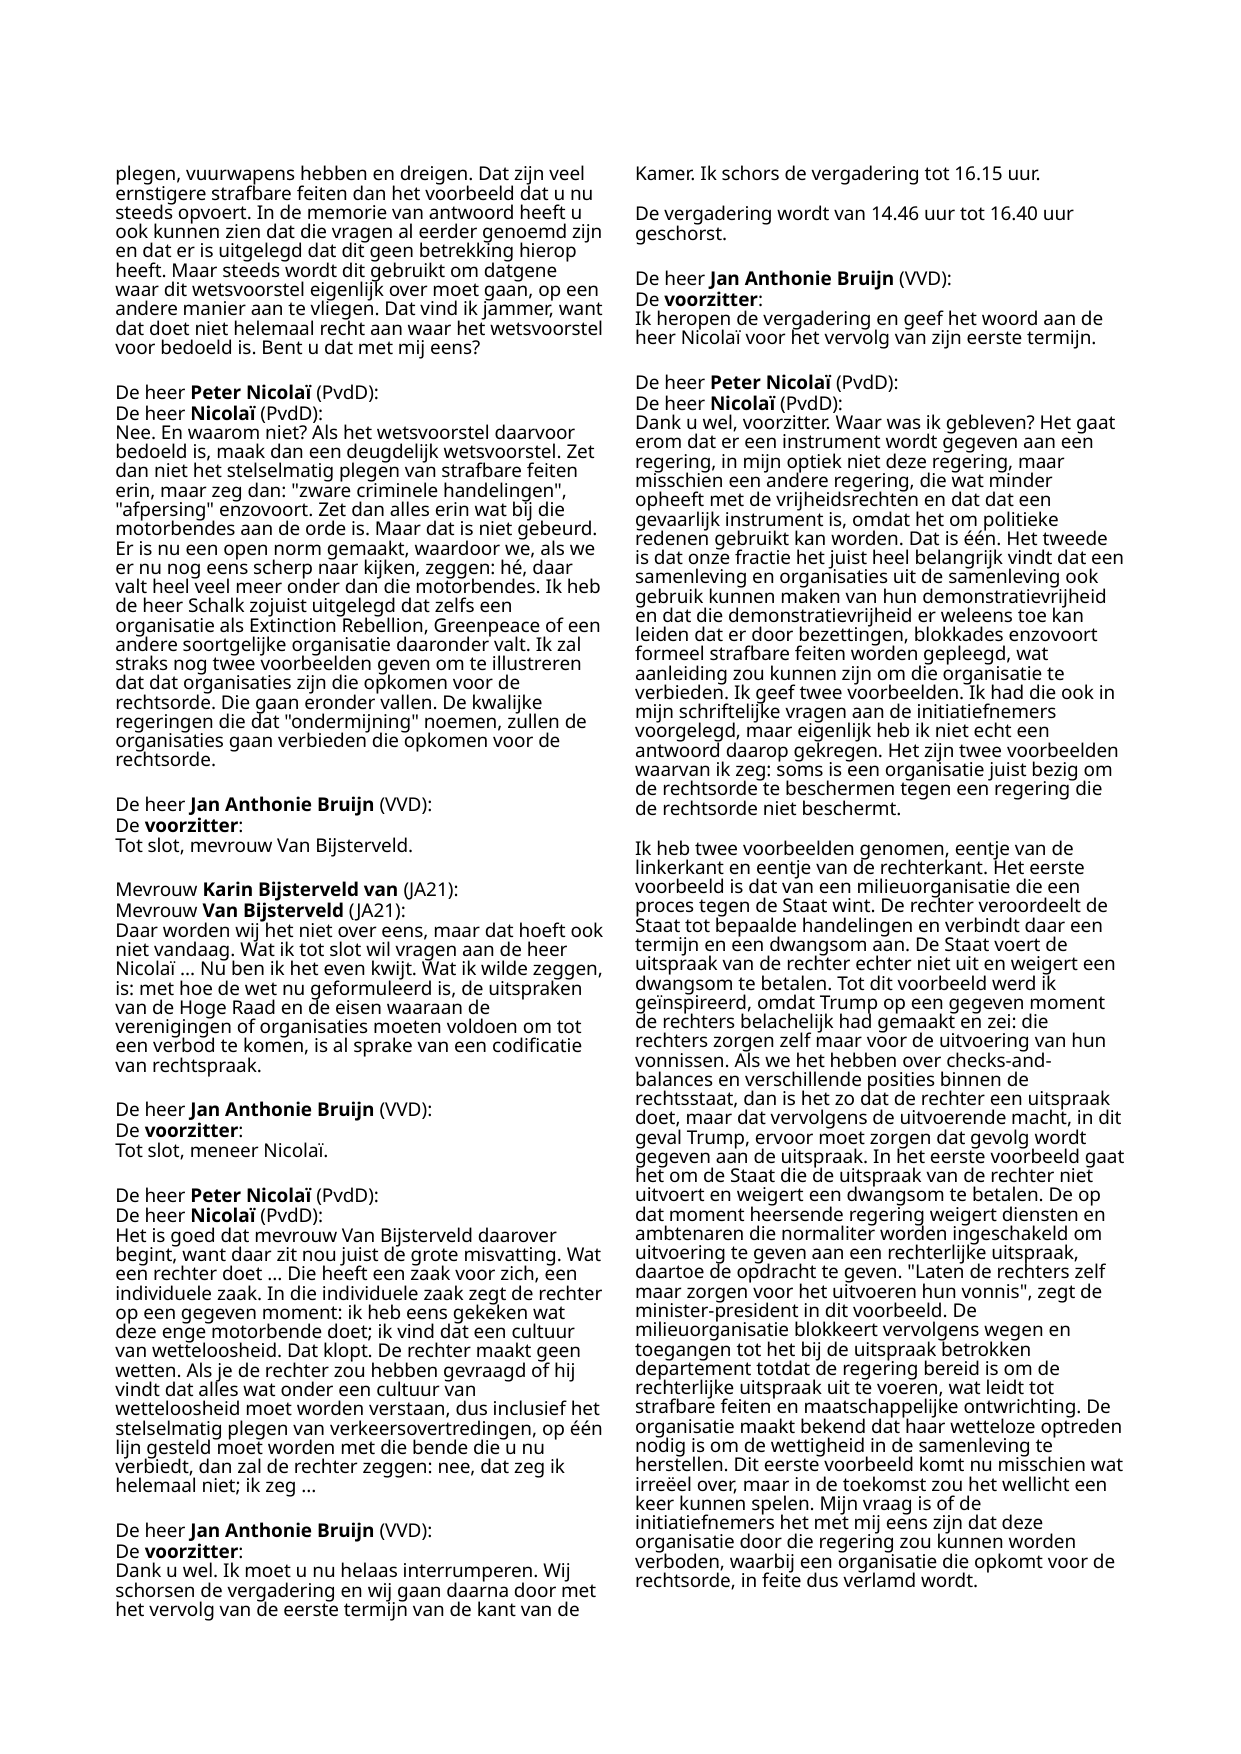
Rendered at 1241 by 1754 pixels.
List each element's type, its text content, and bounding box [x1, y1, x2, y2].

text De vergadering wordt van 14.46 uur tot 16.40 uur geschorst. [635, 205, 1125, 244]
text De voorzitter: [115, 1543, 605, 1562]
text Kamer. Ik schors de vergadering tot 16.15 uur. [635, 165, 1125, 184]
text De voorzitter: [635, 291, 1125, 310]
text De heer Jan Anthonie Bruijn (VVD): [115, 1097, 605, 1122]
text Daar worden wij het niet over eens, maar dat hoeft ook niet vandaag. Wat ik tot slot wil vragen aan de heer Nicolaï ... Nu ben ik het even kwijt. Wat ik wilde zeggen, is: met hoe de wet nu geformuleerd is, de uitspraken van de Hoge Raad en de eisen waaraan de verenigingen of organisaties moeten voldoen om tot een verbod te komen, is al sprake van een codificatie van rechtspraak. [115, 922, 605, 1076]
text Het is goed dat mevrouw Van Bijsterveld daarover begint, want daar zit nou juist de grote misvatting. Wat een rechter doet ... Die heeft een zaak voor zich, een individuele zaak. In die individuele zaak zegt de rechter op een gegeven moment: ik heb eens gekeken wat deze enge motorbende doet; ik vind dat een cultuur van wetteloosheid. Dat klopt. De rechter maakt geen wetten. Als je de rechter zou hebben gevraagd of hij vindt dat alles wat onder een cultuur van wetteloosheid moet worden verstaan, dus inclusief het stelselmatig plegen van verkeersovertredingen, op één lijn gesteld moet worden met die bende die u nu verbiedt, dan zal de rechter zeggen: nee, dat zeg ik helemaal niet; ik zeg ... [115, 1227, 605, 1497]
text De heer Peter Nicolaï (PvdD): [115, 379, 605, 404]
text De voorzitter: [115, 1122, 605, 1142]
text Mevrouw Karin Bijsterveld van (JA21): [115, 877, 605, 902]
text De heer Jan Anthonie Bruijn (VVD): [115, 792, 605, 817]
text Tot slot, meneer Nicolaï. [115, 1142, 605, 1161]
text De heer Nicolaï (PvdD): [115, 404, 605, 424]
text Tot slot, mevrouw Van Bijsterveld. [115, 837, 605, 856]
text De voorzitter: [115, 817, 605, 837]
text Dank u wel, voorzitter. Waar was ik gebleven? Het gaat erom dat er een instrument wordt gegeven aan een regering, in mijn optiek niet deze regering, maar misschien een andere regering, die wat minder opheeft met de vrijheidsrechten en dat dat een gevaarlijk instrument is, omdat het om politieke redenen gebruikt kan worden. Dat is één. Het tweede is dat onze fractie het juist heel belangrijk vindt dat een samenleving en organisaties uit de samenleving ook gebruik kunnen maken van hun demonstratievrijheid en dat die demonstratievrijheid er weleens toe kan leiden dat er door bezettingen, blokkades enzovoort formeel strafbare feiten worden gepleegd, wat aanleiding zou kunnen zijn om die organisatie te verbieden. Ik geef twee voorbeelden. Ik had die ook in mijn schriftelijke vragen aan de initiatiefnemers voorgelegd, maar eigenlijk heb ik niet echt een antwoord daarop gekregen. Het zijn twee voorbeelden waarvan ik zeg: soms is een organisatie juist bezig om de rechtsorde te beschermen tegen een regering die de rechtsorde niet beschermt. [635, 414, 1125, 819]
text Mevrouw Van Bijsterveld (JA21): [115, 902, 605, 922]
text plegen, vuurwapens hebben en dreigen. Dat zijn veel ernstigere strafbare feiten dan het voorbeeld dat u nu steeds opvoert. In de memorie van antwoord heeft u ook kunnen zien dat die vragen al eerder genoemd zijn en dat er is uitgelegd dat dit geen betrekking hierop heeft. Maar steeds wordt dit gebruikt om datgene waar dit wetsvoorstel eigenlijk over moet gaan, op een andere manier aan te vliegen. Dat vind ik jammer, want dat doet niet helemaal recht aan waar het wetsvoorstel voor bedoeld is. Bent u dat met mij eens? [115, 165, 605, 358]
text De heer Nicolaï (PvdD): [635, 395, 1125, 414]
text Dank u wel. Ik moet u nu helaas interrumperen. Wij schorsen de vergadering en wij gaan daarna door met het vervolg van de eerste termijn van de kant van de [115, 1562, 605, 1620]
text Nee. En waarom niet? Als het wetsvoorstel daarvoor bedoeld is, maak dan een deugdelijk wetsvoorstel. Zet dan niet het stelselmatig plegen van strafbare feiten erin, maar zeg dan: "zware criminele handelingen", "afpersing" enzovoort. Zet dan alles erin wat bij die motorbendes aan de orde is. Maar dat is niet gebeurd. Er is nu een open norm gemaakt, waardoor we, als we er nu nog eens scherp naar kijken, zeggen: hé, daar valt heel veel meer onder dan die motorbendes. Ik heb de heer Schalk zojuist uitgelegd dat zelfs een organisatie als Extinction Rebellion, Greenpeace of een andere soortgelijke organisatie daaronder valt. Ik zal straks nog twee voorbeelden geven om te illustreren dat dat organisaties zijn die opkomen voor de rechtsorde. Die gaan eronder vallen. De kwalijke regeringen die dat "ondermijning" noemen, zullen de organisaties gaan verbieden die opkomen voor de rechtsorde. [115, 424, 605, 771]
text De heer Nicolaï (PvdD): [115, 1207, 605, 1227]
text De heer Jan Anthonie Bruijn (VVD): [115, 1517, 605, 1543]
text De heer Peter Nicolaï (PvdD): [635, 369, 1125, 395]
text Ik heb twee voorbeelden genomen, eentje van de linkerkant en eentje van de rechterkant. Het eerste voorbeeld is dat van een milieuorganisatie die een proces tegen de Staat wint. De rechter veroordeelt de Staat tot bepaalde handelingen en verbindt daar een termijn en een dwangsom aan. De Staat voert de uitspraak van de rechter echter niet uit en weigert een dwangsom te betalen. Tot dit voorbeeld werd ik geïnspireerd, omdat Trump op een gegeven moment de rechters belachelijk had gemaakt en zei: die rechters zorgen zelf maar voor de uitvoering van hun vonnissen. Als we het hebben over checks-and-balances en verschillende posities binnen de rechtsstaat, dan is het zo dat de rechter een uitspraak doet, maar dat vervolgens de uitvoerende macht, in dit geval Trump, ervoor moet zorgen dat gevolg wordt gegeven aan de uitspraak. In het eerste voorbeeld gaat het om de Staat die de uitspraak van de rechter niet uitvoert en weigert een dwangsom te betalen. De op dat moment heersende regering weigert diensten en ambtenaren die normaliter worden ingeschakeld om uitvoering te geven aan een rechterlijke uitspraak, daartoe de opdracht te geven. "Laten de rechters zelf maar zorgen voor het uitvoeren hun vonnis", zegt de minister-president in dit voorbeeld. De milieuorganisatie blokkeert vervolgens wegen en toegangen tot het bij de uitspraak betrokken departement totdat de regering bereid is om de rechterlijke uitspraak uit te voeren, wat leidt tot strafbare feiten en maatschappelijke ontwrichting. De organisatie maakt bekend dat haar wetteloze optreden nodig is om de wettigheid in de samenleving te herstellen. Dit eerste voorbeeld komt nu misschien wat irreëel over, maar in de toekomst zou het wellicht een keer kunnen spelen. Mijn vraag is of de initiatiefnemers het met mij eens zijn dat deze organisatie door die regering zou kunnen worden verboden, waarbij een organisatie die opkomt voor de rechtsorde, in feite dus verlamd wordt. [635, 839, 1125, 1591]
text De heer Peter Nicolaï (PvdD): [115, 1182, 605, 1207]
text De heer Jan Anthonie Bruijn (VVD): [635, 265, 1125, 291]
text Ik heropen de vergadering en geef het woord aan de heer Nicolaï voor het vervolg van zijn eerste termijn. [635, 310, 1125, 348]
